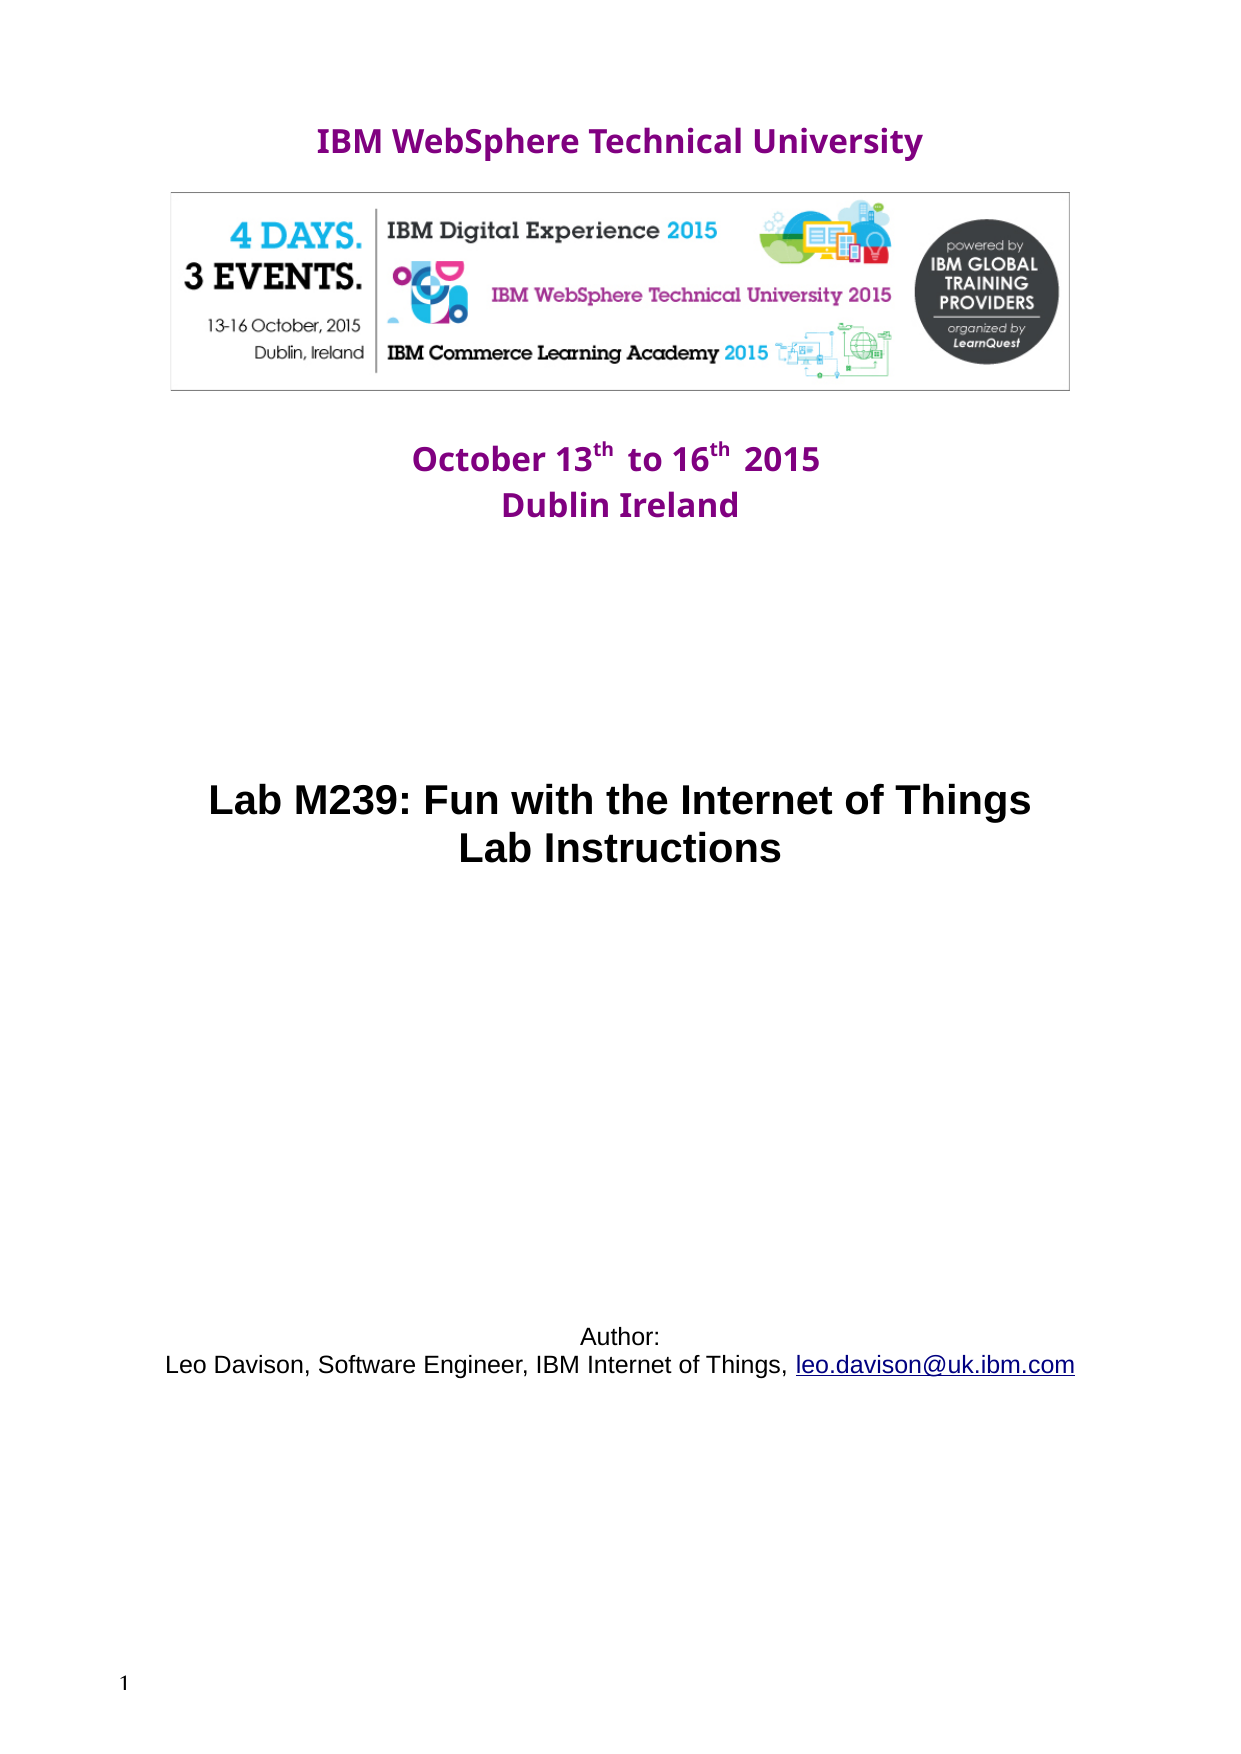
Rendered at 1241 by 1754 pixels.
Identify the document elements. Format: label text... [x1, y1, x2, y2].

text Lab Instructions [118, 823, 1122, 871]
text Lab M239: Fun with the Internet of Things [118, 775, 1122, 823]
picture [170, 192, 1070, 391]
text IBM WebSphere Technical University [118, 118, 1122, 163]
text Leo Davison, Software Engineer, IBM Internet of Things, leo.davison@uk.ibm.com [118, 1350, 1122, 1379]
text Author: [118, 1321, 1122, 1350]
text October 13th to 16th 2015 [118, 436, 1122, 481]
text Dublin Ireland [118, 481, 1122, 527]
